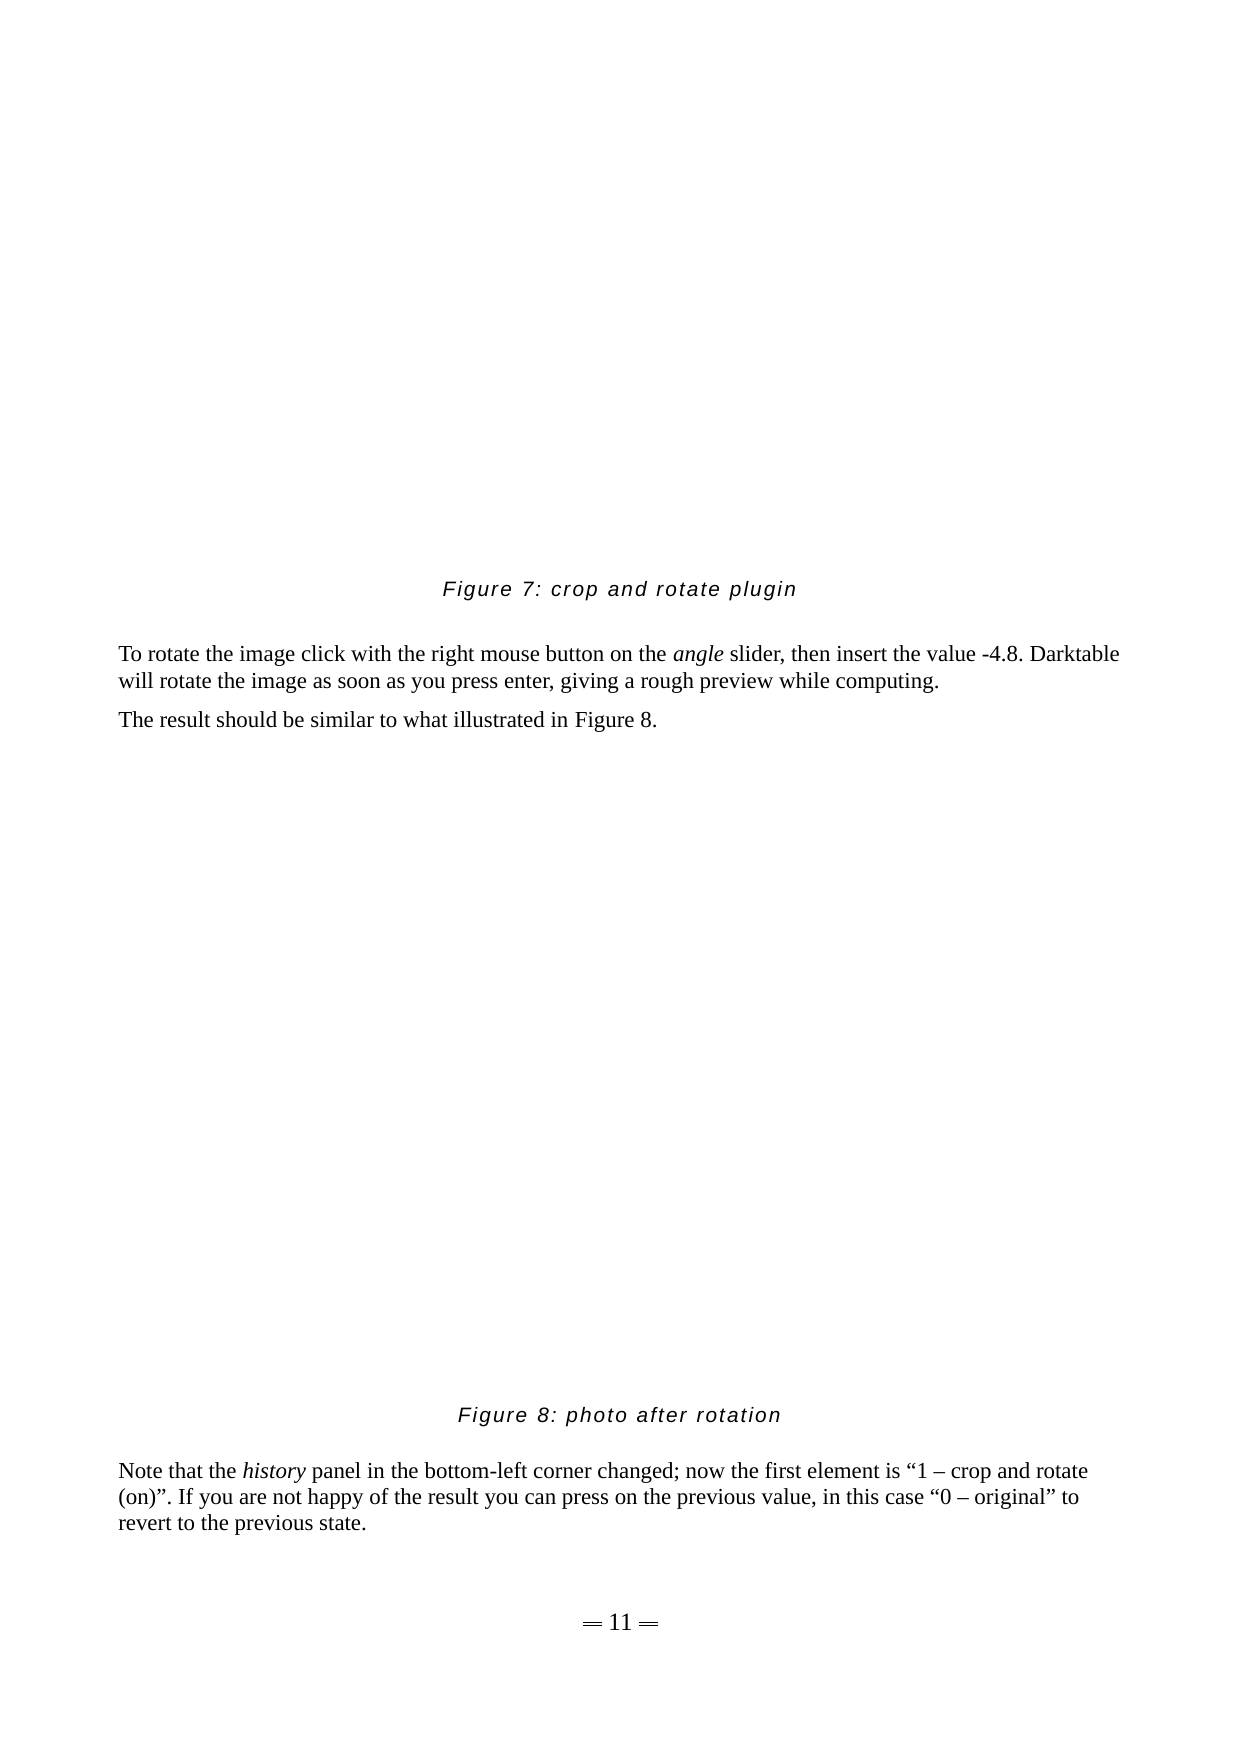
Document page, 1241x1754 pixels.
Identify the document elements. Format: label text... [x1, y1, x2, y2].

text The result should be similar to what illustrated in Figure 8. [118, 706, 1122, 732]
text [118, 744, 1122, 757]
text Figure 8: photo after rotation [118, 757, 1122, 1427]
text Note that the history panel in the bottom-left corner changed; now the first element is “1 – crop and rotate (on)”. If you are not happy of the result you can press on the previous value, in this case “0 – original” to revert to the previous state. [118, 1427, 1122, 1536]
text Figure 7: crop and rotate plugin [345, 135, 895, 601]
text To rotate the image click with the right mouse button on the angle slider, then insert the value -4.8. Darktable will rotate the image as soon as you press enter, giving a rough preview while computing. [118, 118, 1122, 693]
